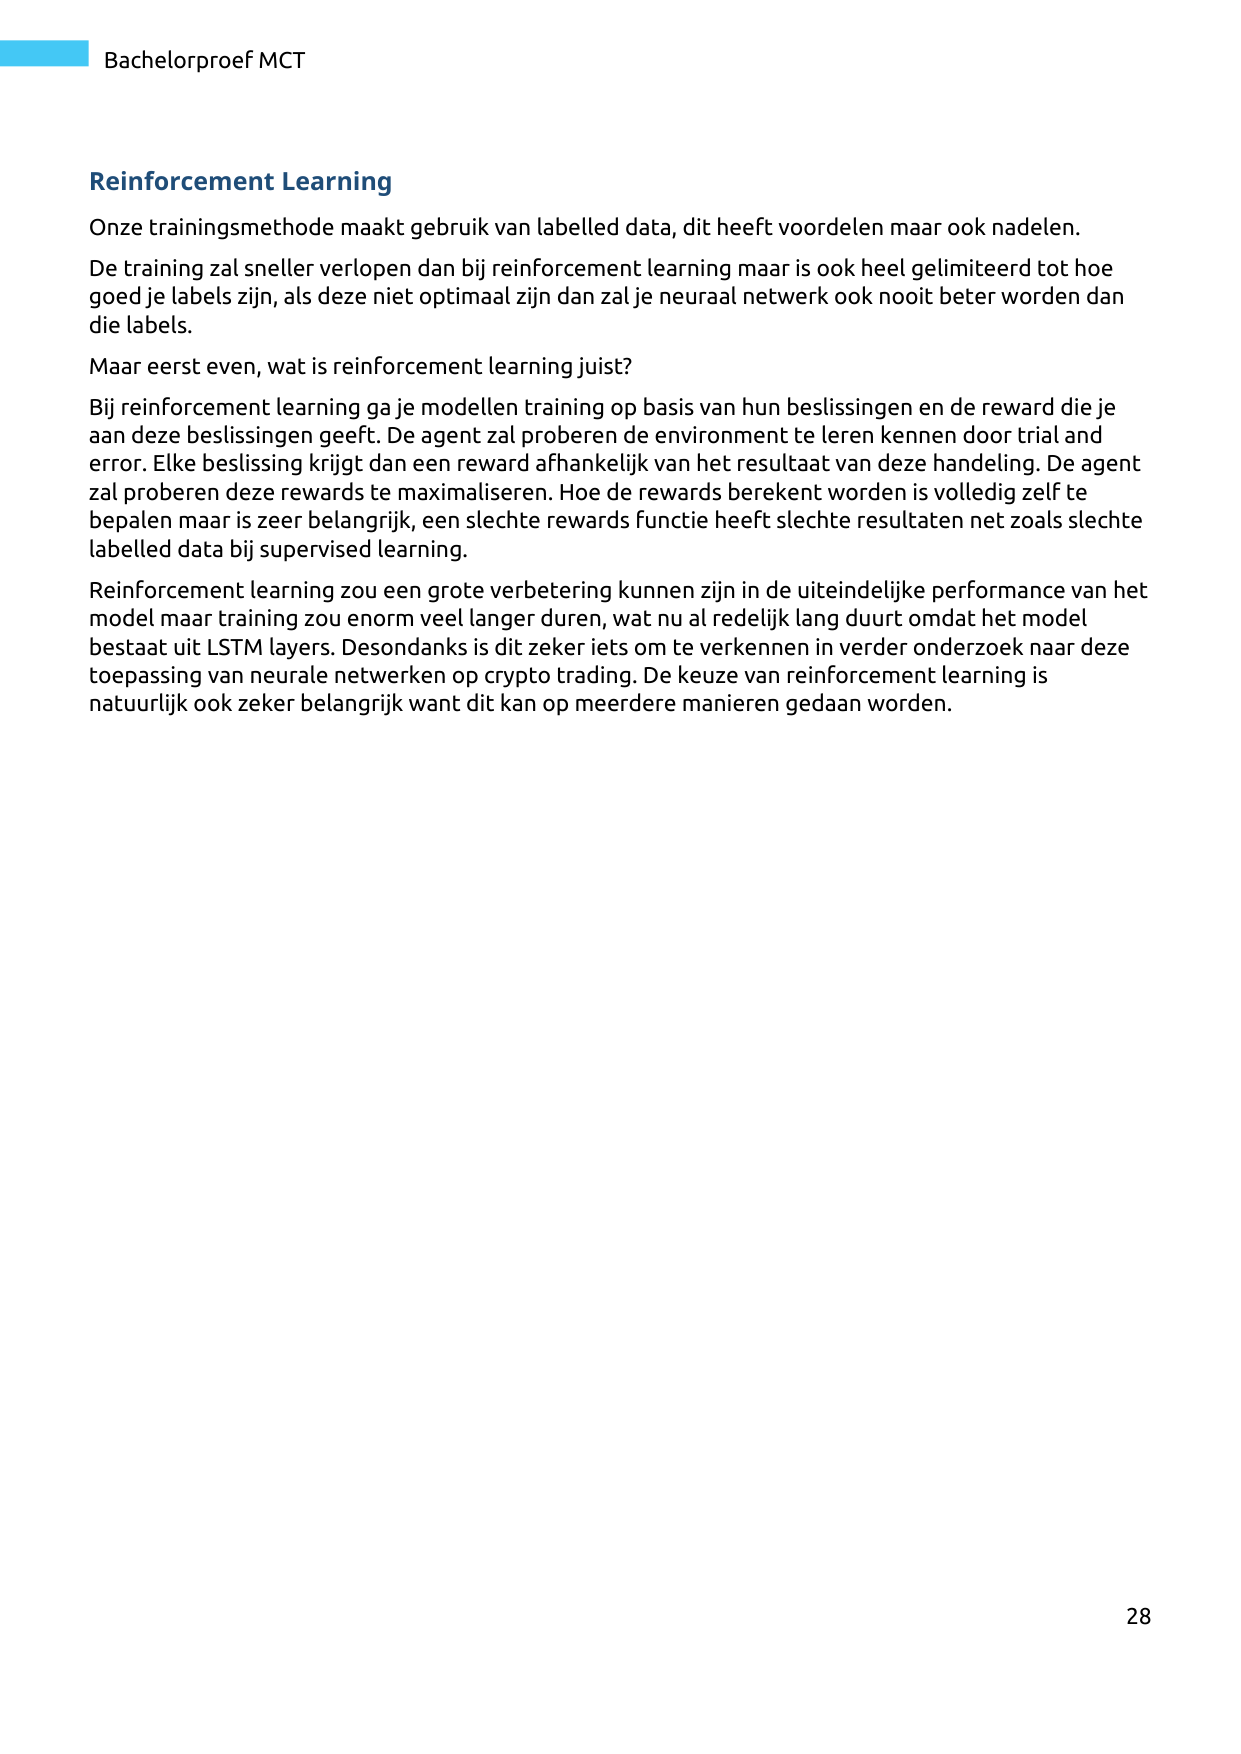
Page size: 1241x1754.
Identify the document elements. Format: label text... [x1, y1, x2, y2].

subtitle Reinforcement Learning [89, 164, 1152, 198]
text Bij reinforcement learning ga je modellen training op basis van hun beslissingen en de reward die je aan deze beslissingen geeft. De agent zal proberen de environment te leren kennen door trial and error. Elke beslissing krijgt dan een reward afhankelijk van het resultaat van deze handeling. De agent zal proberen deze rewards te maximaliseren. Hoe de rewards berekent worden is volledig zelf te bepalen maar is zeer belangrijk, een slechte rewards functie heeft slechte resultaten net zoals slechte labelled data bij supervised learning. [89, 393, 1152, 562]
text Onze trainingsmethode maakt gebruik van labelled data, dit heeft voordelen maar ook nadelen. [89, 213, 1152, 240]
text Maar eerst even, wat is reinforcement learning juist? [89, 352, 1152, 378]
text Reinforcement learning zou een grote verbetering kunnen zijn in de uiteindelijke performance van het model maar training zou enorm veel langer duren, wat nu al redelijk lang duurt omdat het model bestaat uit LSTM layers. Desondanks is dit zeker iets om te verkennen in verder onderzoek naar deze toepassing van neurale netwerken op crypto trading. De keuze van reinforcement learning is natuurlijk ook zeker belangrijk want dit kan op meerdere manieren gedaan worden. [89, 576, 1152, 716]
text De training zal sneller verlopen dan bij reinforcement learning maar is ook heel gelimiteerd tot hoe goed je labels zijn, als deze niet optimaal zijn dan zal je neuraal netwerk ook nooit beter worden dan die labels. [89, 254, 1152, 337]
